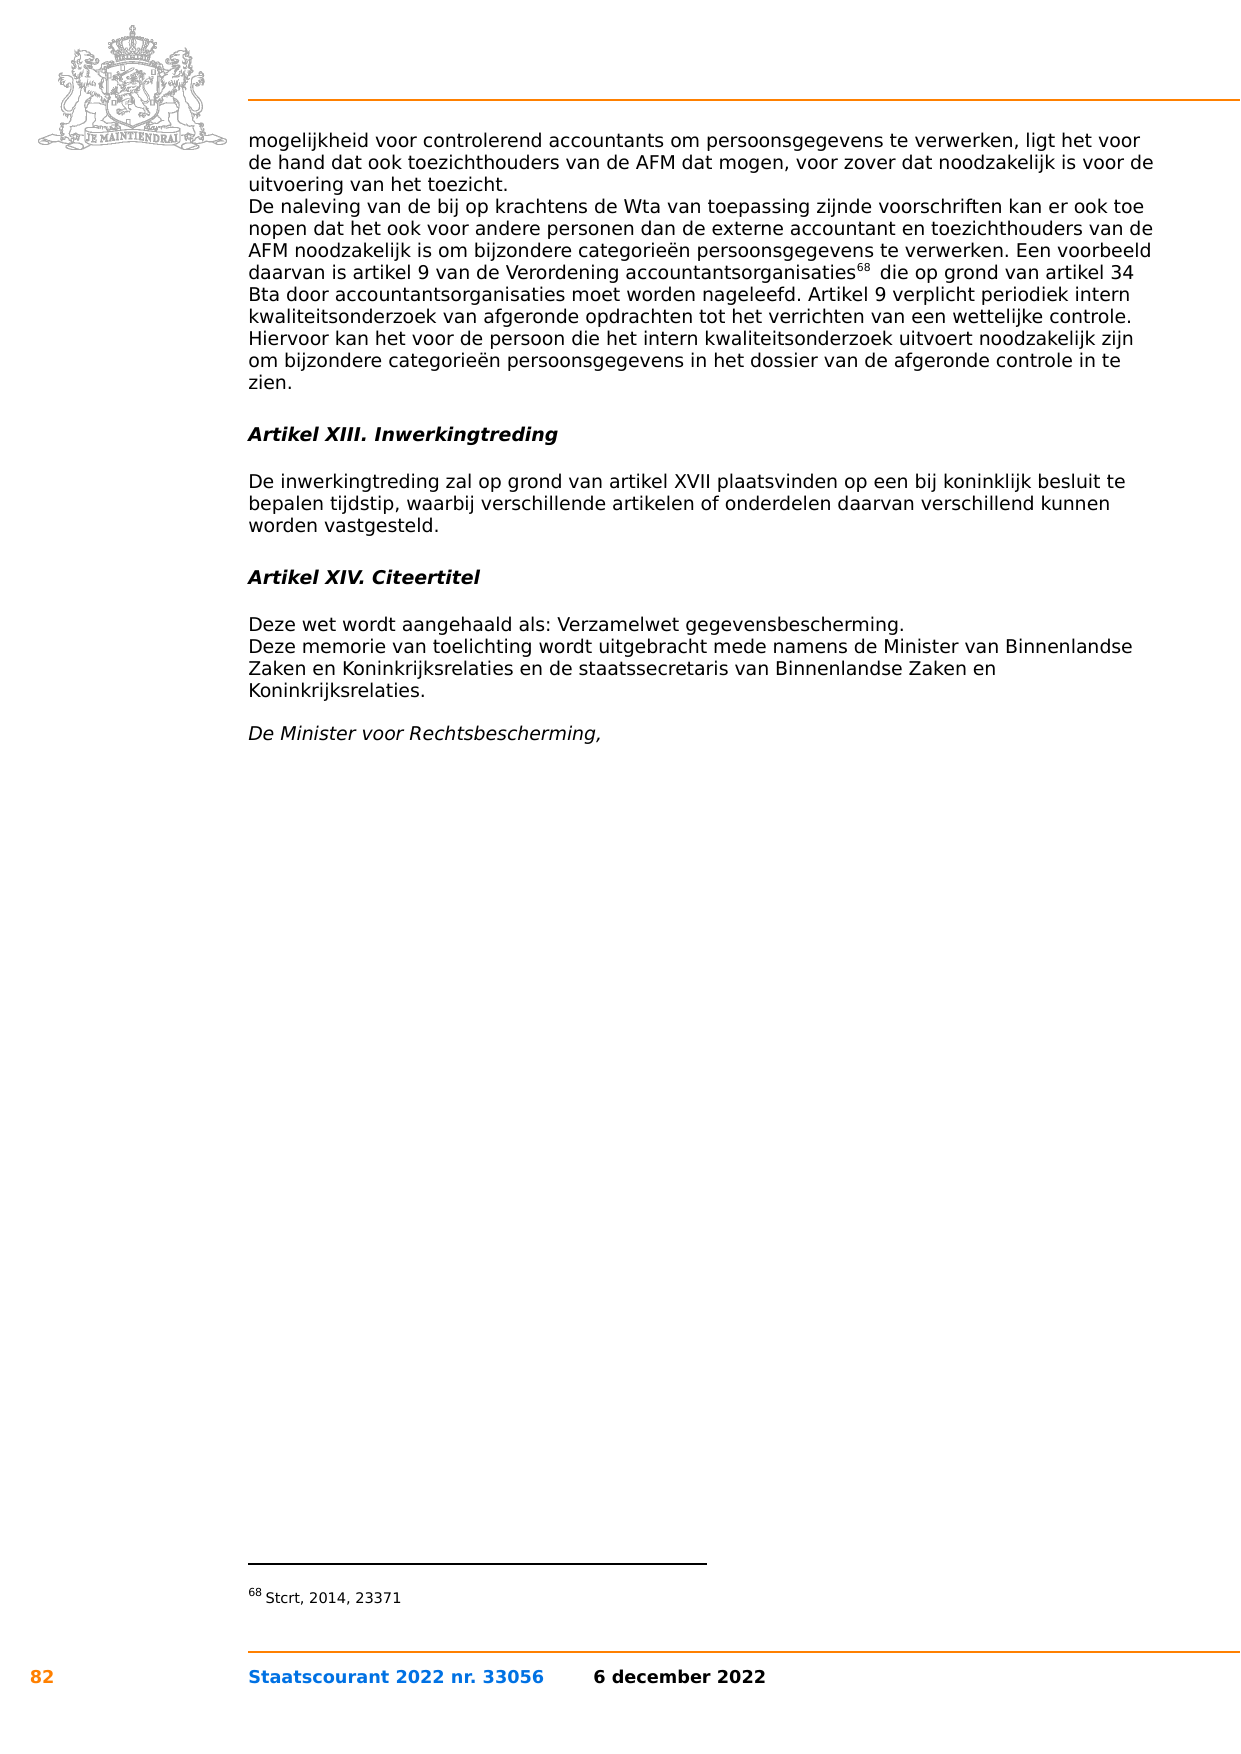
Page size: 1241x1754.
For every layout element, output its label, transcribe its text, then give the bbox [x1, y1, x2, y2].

text De inwerkingtreding zal op grond van artikel XVII plaatsvinden op een bij koninklijk besluit te bepalen tijdstip, waarbij verschillende artikelen of onderdelen daarvan verschillend kunnen worden vastgesteld. [248, 471, 1163, 537]
text Deze memorie van toelichting wordt uitgebracht mede namens de Minister van Binnenlandse Zaken en Koninkrijksrelaties en de staatssecretaris van Binnenlandse Zaken en Koninkrijksrelaties. [248, 636, 1163, 701]
picture [38, 25, 227, 150]
text Stcrt, 2014, 23371 [248, 1586, 1163, 1608]
text De Minister voor Rechtsbescherming, [248, 723, 1163, 745]
text Deze wet wordt aangehaald als: Verzamelwet gegevensbescherming. [248, 613, 1163, 636]
subtitle Artikel XIII. Inwerkingtreding [248, 424, 1163, 446]
text De naleving van de bij op krachtens de Wta van toepassing zijnde voorschriften kan er ook toe nopen dat het ook voor andere personen dan de externe accountant en toezichthouders van de AFM noodzakelijk is om bijzondere categorieën persoonsgegevens te verwerken. Een voorbeeld daarvan is artikel 9 van de Verordening accountantsorganisaties die op grond van artikel 34 Bta door accountantsorganisaties moet worden nageleefd. Artikel 9 verplicht periodiek intern kwaliteitsonderzoek van afgeronde opdrachten tot het verrichten van een wettelijke controle. Hiervoor kan het voor de persoon die het intern kwaliteitsonderzoek uitvoert noodzakelijk zijn om bijzondere categorieën persoonsgegevens in het dossier van de afgeronde controle in te zien. [248, 196, 1163, 394]
text mogelijkheid voor controlerend accountants om persoonsgegevens te verwerken, ligt het voor de hand dat ook toezichthouders van de AFM dat mogen, voor zover dat noodzakelijk is voor de uitvoering van het toezicht. [248, 130, 1163, 196]
subtitle Artikel XIV. Citeertitel [248, 567, 1163, 588]
